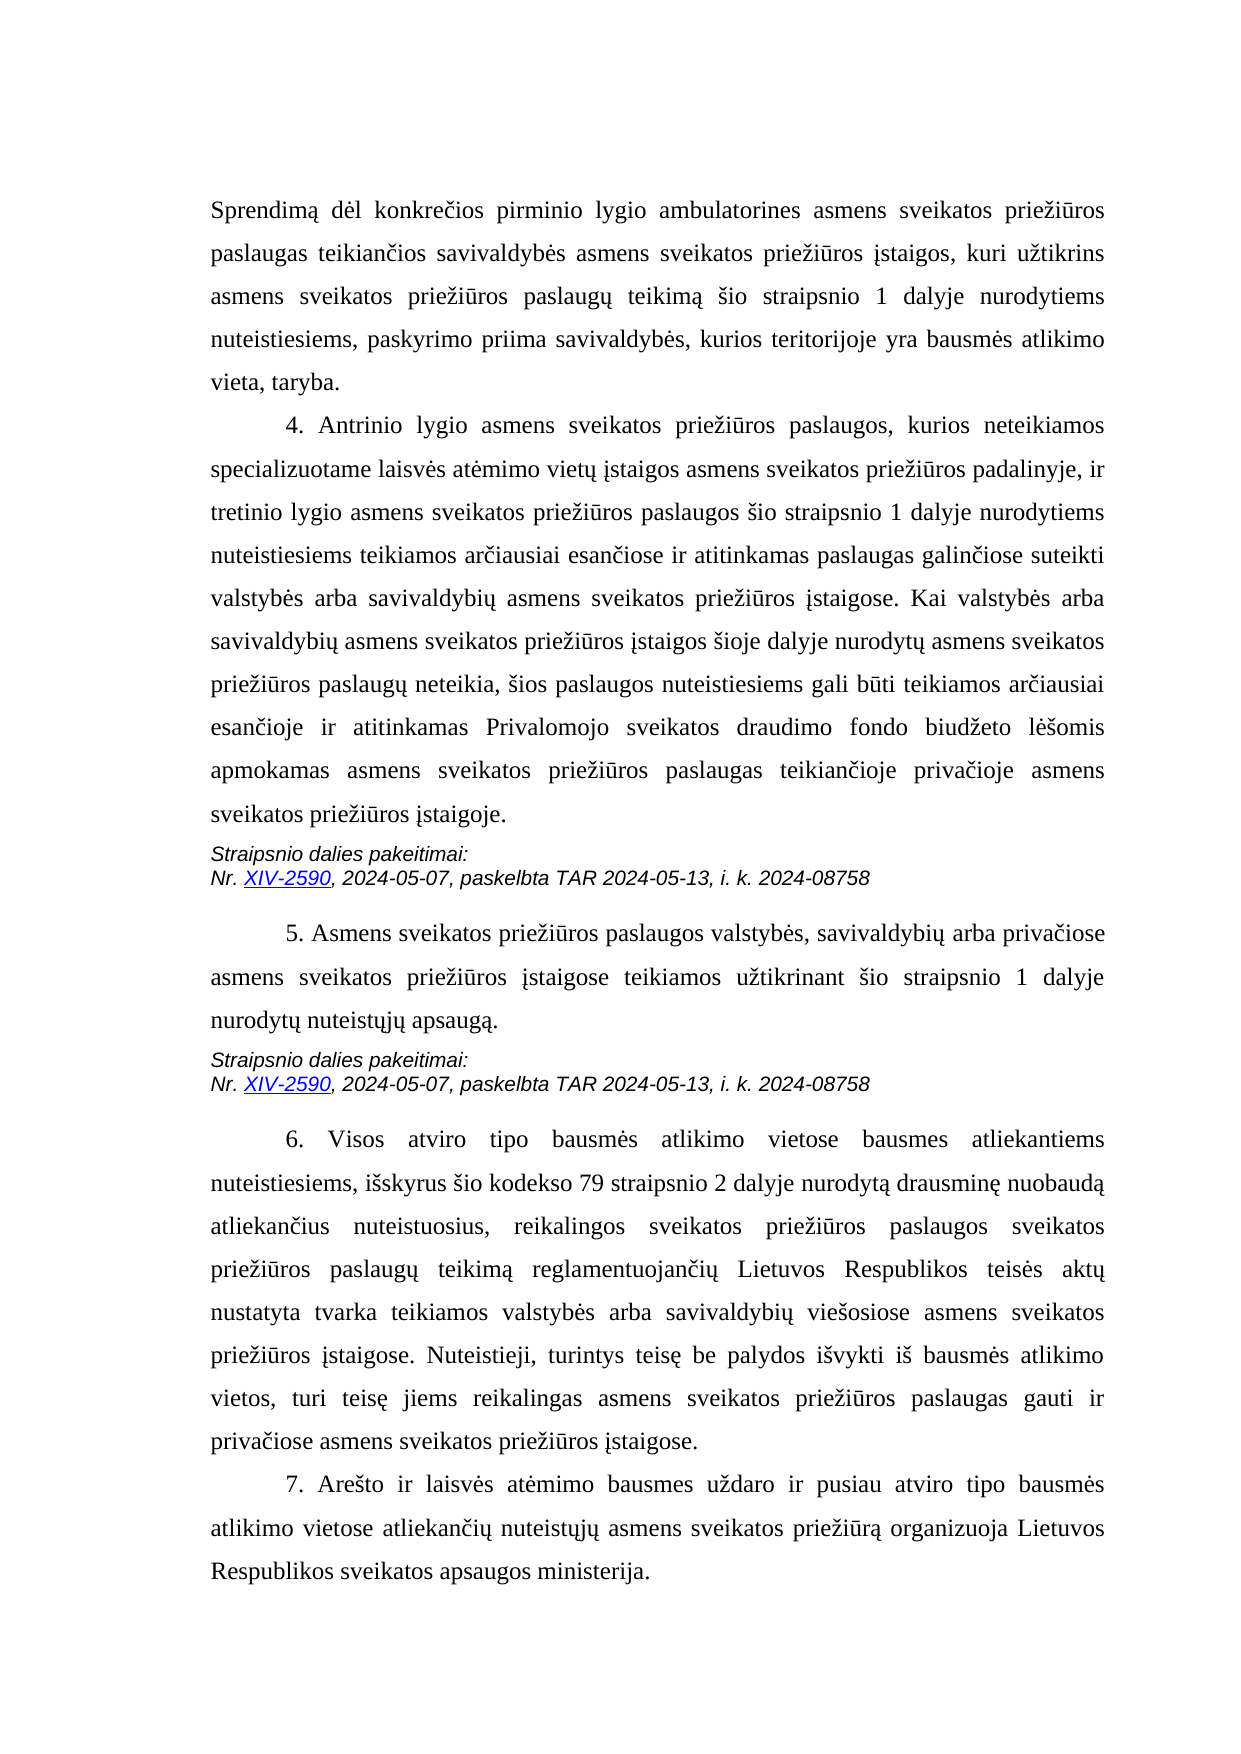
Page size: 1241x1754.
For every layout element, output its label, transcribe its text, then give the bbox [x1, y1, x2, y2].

text 7. Arešto ir laisvės atėmimo bausmes uždaro ir pusiau atviro tipo bausmės atlikimo vietose atliekančių nuteistųjų asmens sveikatos priežiūrą organizuoja Lietuvos Respublikos sveikatos apsaugos ministerija. [210, 1469, 1105, 1584]
text 4. Antrinio lygio asmens sveikatos priežiūros paslaugos, kurios neteikiamos specializuotame laisvės atėmimo vietų įstaigos asmens sveikatos priežiūros padalinyje, ir tretinio lygio asmens sveikatos priežiūros paslaugos šio straipsnio 1 dalyje nurodytiems nuteistiesiems teikiamos arčiausiai esančiose ir atitinkamas paslaugas galinčiose suteikti valstybės arba savivaldybių asmens sveikatos priežiūros įstaigose. Kai valstybės arba savivaldybių asmens sveikatos priežiūros įstaigos šioje dalyje nurodytų asmens sveikatos priežiūros paslaugų neteikia, šios paslaugos nuteistiesiems gali būti teikiamos arčiausiai esančioje ir atitinkamas Privalomojo sveikatos draudimo fondo biudžeto lėšomis apmokamas asmens sveikatos priežiūros paslaugas teikiančioje privačioje asmens sveikatos priežiūros įstaigoje. [210, 411, 1105, 827]
text 6. Visos atviro tipo bausmės atlikimo vietose bausmes atliekantiems nuteistiesiems, išskyrus šio kodekso 79 straipsnio 2 dalyje nurodytą drausminę nuobaudą atliekančius nuteistuosius, reikalingos sveikatos priežiūros paslaugos sveikatos priežiūros paslaugų teikimą reglamentuojančių Lietuvos Respublikos teisės aktų nustatyta tvarka teikiamos valstybės arba savivaldybių viešosiose asmens sveikatos priežiūros įstaigose. Nuteistieji, turintys teisę be palydos išvykti iš bausmės atlikimo vietos, turi teisę jiems reikalingas asmens sveikatos priežiūros paslaugas gauti ir privačiose asmens sveikatos priežiūros įstaigose. [210, 1124, 1105, 1455]
text Nr. XIV-2590, 2024-05-07, paskelbta TAR 2024-05-13, i. k. 2024-08758 [210, 866, 1105, 890]
text Straipsnio dalies pakeitimai: [210, 1048, 1105, 1072]
text Straipsnio dalies pakeitimai: [210, 842, 1105, 866]
text 5. Asmens sveikatos priežiūros paslaugos valstybės, savivaldybių arba privačiose asmens sveikatos priežiūros įstaigose teikiamos užtikrinant šio straipsnio 1 dalyje nurodytų nuteistųjų apsaugą. [210, 918, 1105, 1033]
text Sprendimą dėl konkrečios pirminio lygio ambulatorines asmens sveikatos priežiūros paslaugas teikiančios savivaldybės asmens sveikatos priežiūros įstaigos, kuri užtikrins asmens sveikatos priežiūros paslaugų teikimą šio straipsnio 1 dalyje nurodytiems nuteistiesiems, paskyrimo priima savivaldybės, kurios teritorijoje yra bausmės atlikimo vieta, taryba. [210, 195, 1105, 396]
text Nr. XIV-2590, 2024-05-07, paskelbta TAR 2024-05-13, i. k. 2024-08758 [210, 1072, 1105, 1096]
